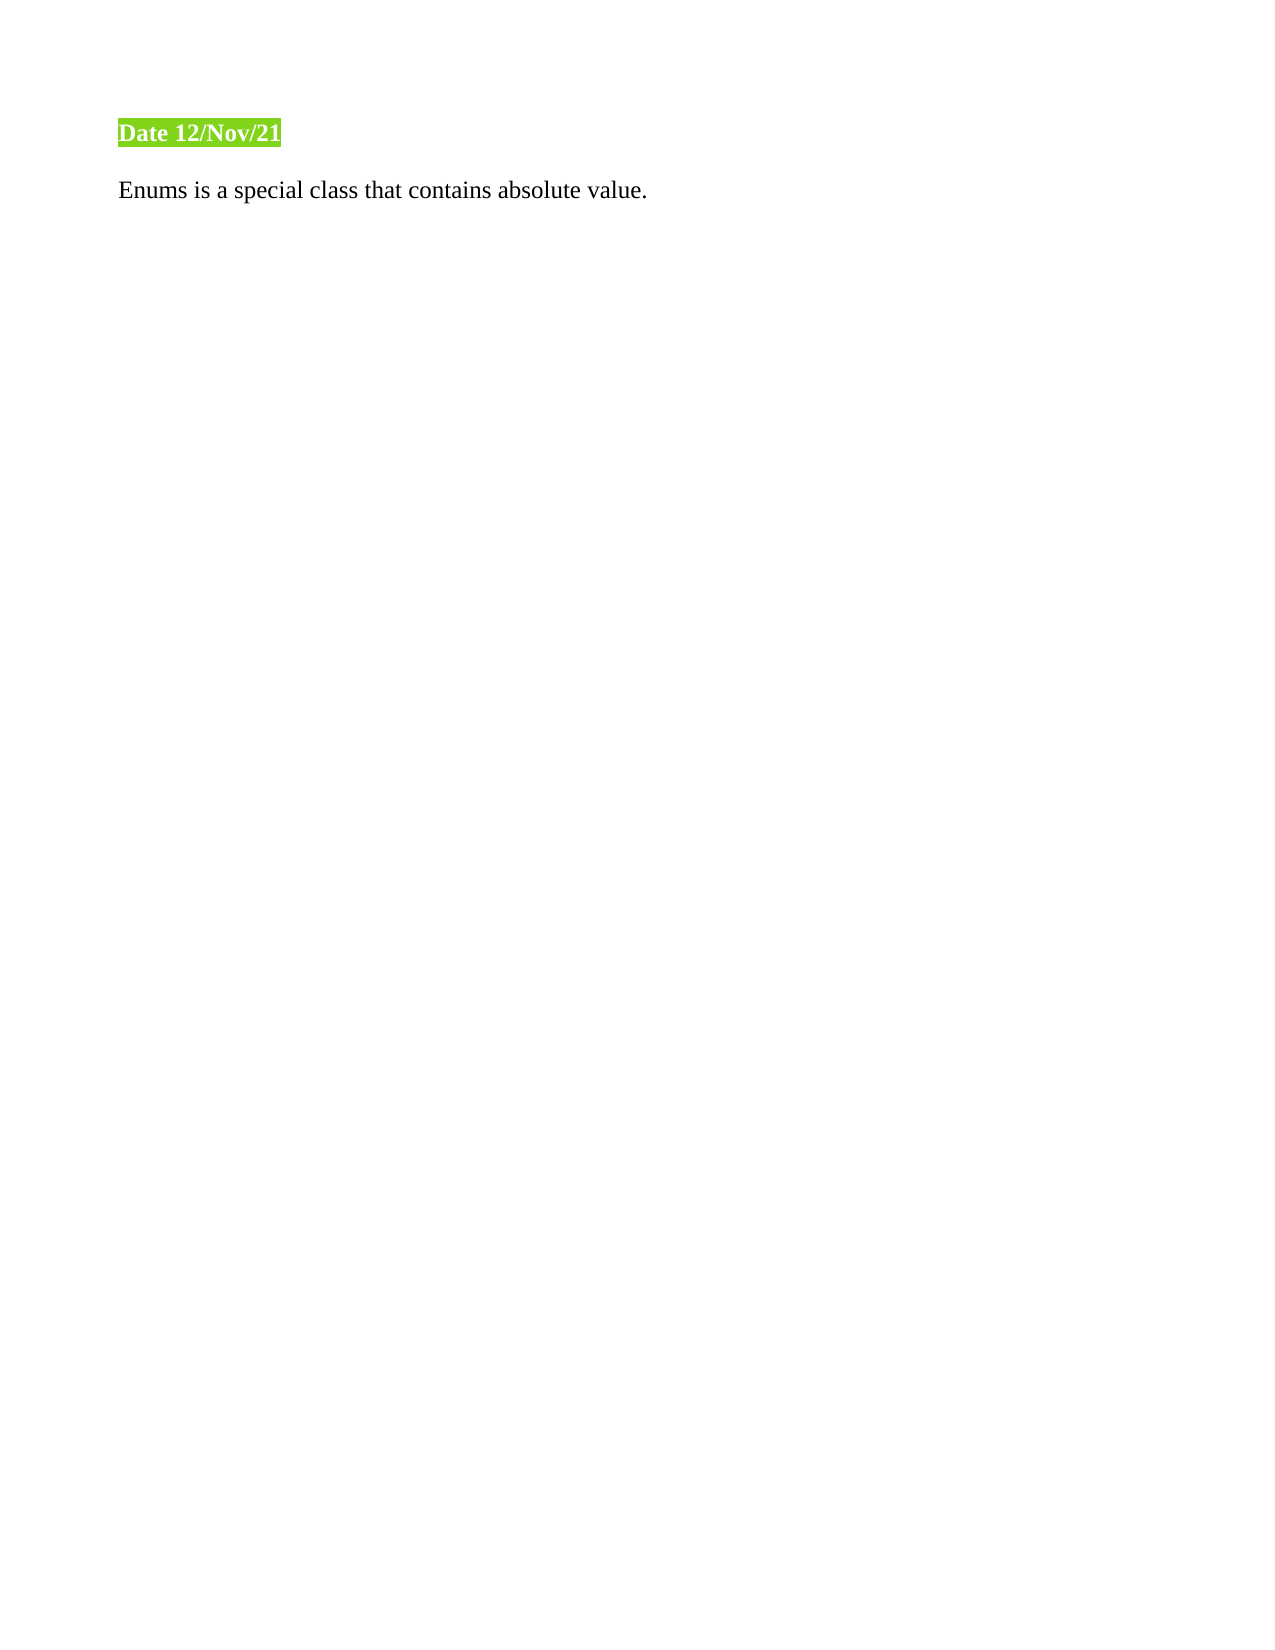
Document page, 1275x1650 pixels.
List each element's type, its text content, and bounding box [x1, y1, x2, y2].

text Date 12/Nov/21 [118, 118, 1157, 147]
text Enums is a special class that contains absolute value. [118, 176, 1157, 204]
